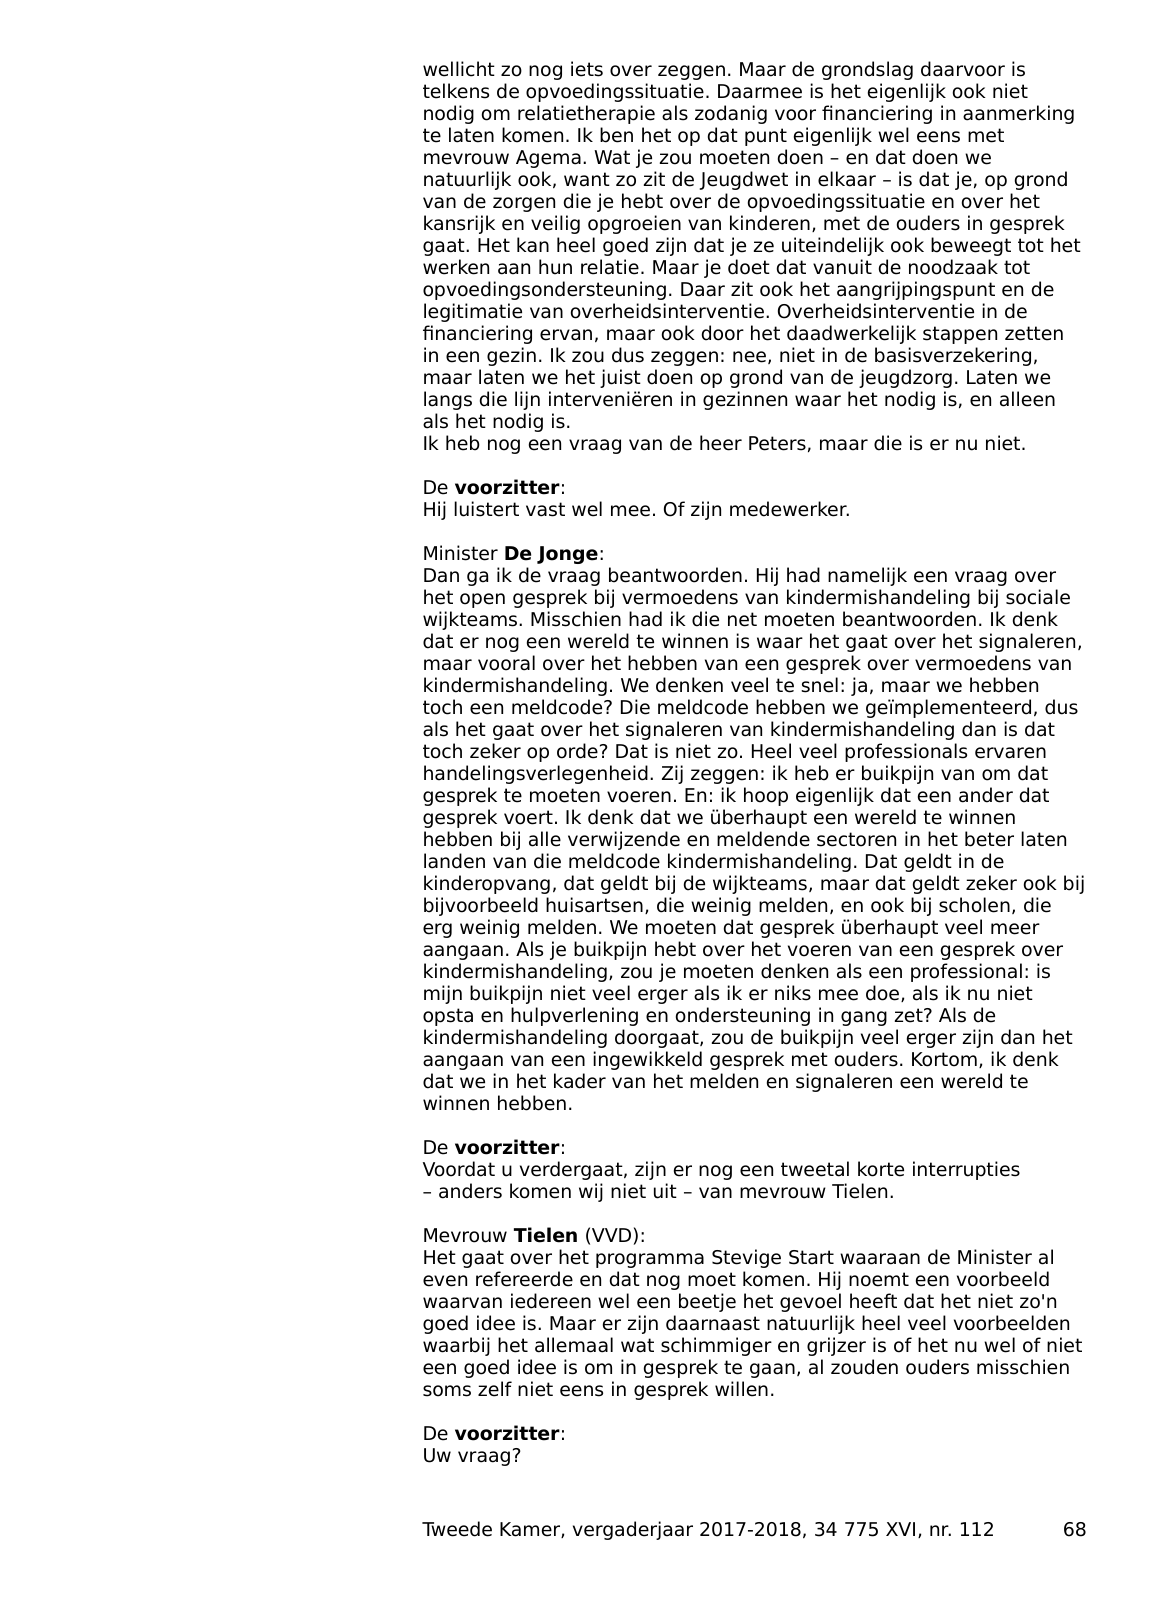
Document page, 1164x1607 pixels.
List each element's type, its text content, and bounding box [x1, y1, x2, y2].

text Uw vraag? [422, 1445, 1087, 1467]
text Voordat u verdergaat, zijn er nog een tweetal korte interrupties – anders komen wij niet uit – van mevrouw Tielen. [422, 1159, 1087, 1203]
text Hij luistert vast wel mee. Of zijn medewerker. [422, 499, 1087, 521]
text De voorzitter: [422, 1423, 1087, 1445]
text Ik heb nog een vraag van de heer Peters, maar die is er nu niet. [422, 433, 1087, 455]
text De voorzitter: [422, 1137, 1087, 1159]
text Dan ga ik de vraag beantwoorden. Hij had namelijk een vraag over het open gesprek bij vermoedens van kindermishandeling bij sociale wijkteams. Misschien had ik die net moeten beantwoorden. Ik denk dat er nog een wereld te winnen is waar het gaat over het signaleren, maar vooral over het hebben van een gesprek over vermoedens van kindermishandeling. We denken veel te snel: ja, maar we hebben toch een meldcode? Die meldcode hebben we geïmplementeerd, dus als het gaat over het signaleren van kindermishandeling dan is dat toch zeker op orde? Dat is niet zo. Heel veel professionals ervaren handelingsverlegenheid. Zij zeggen: ik heb er buikpijn van om dat gesprek te moeten voeren. En: ik hoop eigenlijk dat een ander dat gesprek voert. Ik denk dat we überhaupt een wereld te winnen hebben bij alle verwijzende en meldende sectoren in het beter laten landen van die meldcode kindermishandeling. Dat geldt in de kinderopvang, dat geldt bij de wijkteams, maar dat geldt zeker ook bij bijvoorbeeld huisartsen, die weinig melden, en ook bij scholen, die erg weinig melden. We moeten dat gesprek überhaupt veel meer aangaan. Als je buikpijn hebt over het voeren van een gesprek over kindermishandeling, zou je moeten denken als een professional: is mijn buikpijn niet veel erger als ik er niks mee doe, als ik nu niet opsta en hulpverlening en ondersteuning in gang zet? Als de kindermishandeling doorgaat, zou de buikpijn veel erger zijn dan het aangaan van een ingewikkeld gesprek met ouders. Kortom, ik denk dat we in het kader van het melden en signaleren een wereld te winnen hebben. [422, 565, 1087, 1114]
text De voorzitter: [422, 477, 1087, 499]
text wellicht zo nog iets over zeggen. Maar de grondslag daarvoor is telkens de opvoedingssituatie. Daarmee is het eigenlijk ook niet nodig om relatietherapie als zodanig voor financiering in aanmerking te laten komen. Ik ben het op dat punt eigenlijk wel eens met mevrouw Agema. Wat je zou moeten doen – en dat doen we natuurlijk ook, want zo zit de Jeugdwet in elkaar – is dat je, op grond van de zorgen die je hebt over de opvoedingssituatie en over het kansrijk en veilig opgroeien van kinderen, met de ouders in gesprek gaat. Het kan heel goed zijn dat je ze uiteindelijk ook beweegt tot het werken aan hun relatie. Maar je doet dat vanuit de noodzaak tot opvoedingsondersteuning. Daar zit ook het aangrijpingspunt en de legitimatie van overheidsinterventie. Overheidsinterventie in de financiering ervan, maar ook door het daadwerkelijk stappen zetten in een gezin. Ik zou dus zeggen: nee, niet in de basisverzekering, maar laten we het juist doen op grond van de jeugdzorg. Laten we langs die lijn interveniëren in gezinnen waar het nodig is, en alleen als het nodig is. [422, 59, 1087, 433]
text Het gaat over het programma Stevige Start waaraan de Minister al even refereerde en dat nog moet komen. Hij noemt een voorbeeld waarvan iedereen wel een beetje het gevoel heeft dat het niet zo'n goed idee is. Maar er zijn daarnaast natuurlijk heel veel voorbeelden waarbij het allemaal wat schimmiger en grijzer is of het nu wel of niet een goed idee is om in gesprek te gaan, al zouden ouders misschien soms zelf niet eens in gesprek willen. [422, 1247, 1087, 1401]
text Minister De Jonge: [422, 543, 1087, 565]
text Mevrouw Tielen (VVD): [422, 1225, 1087, 1247]
